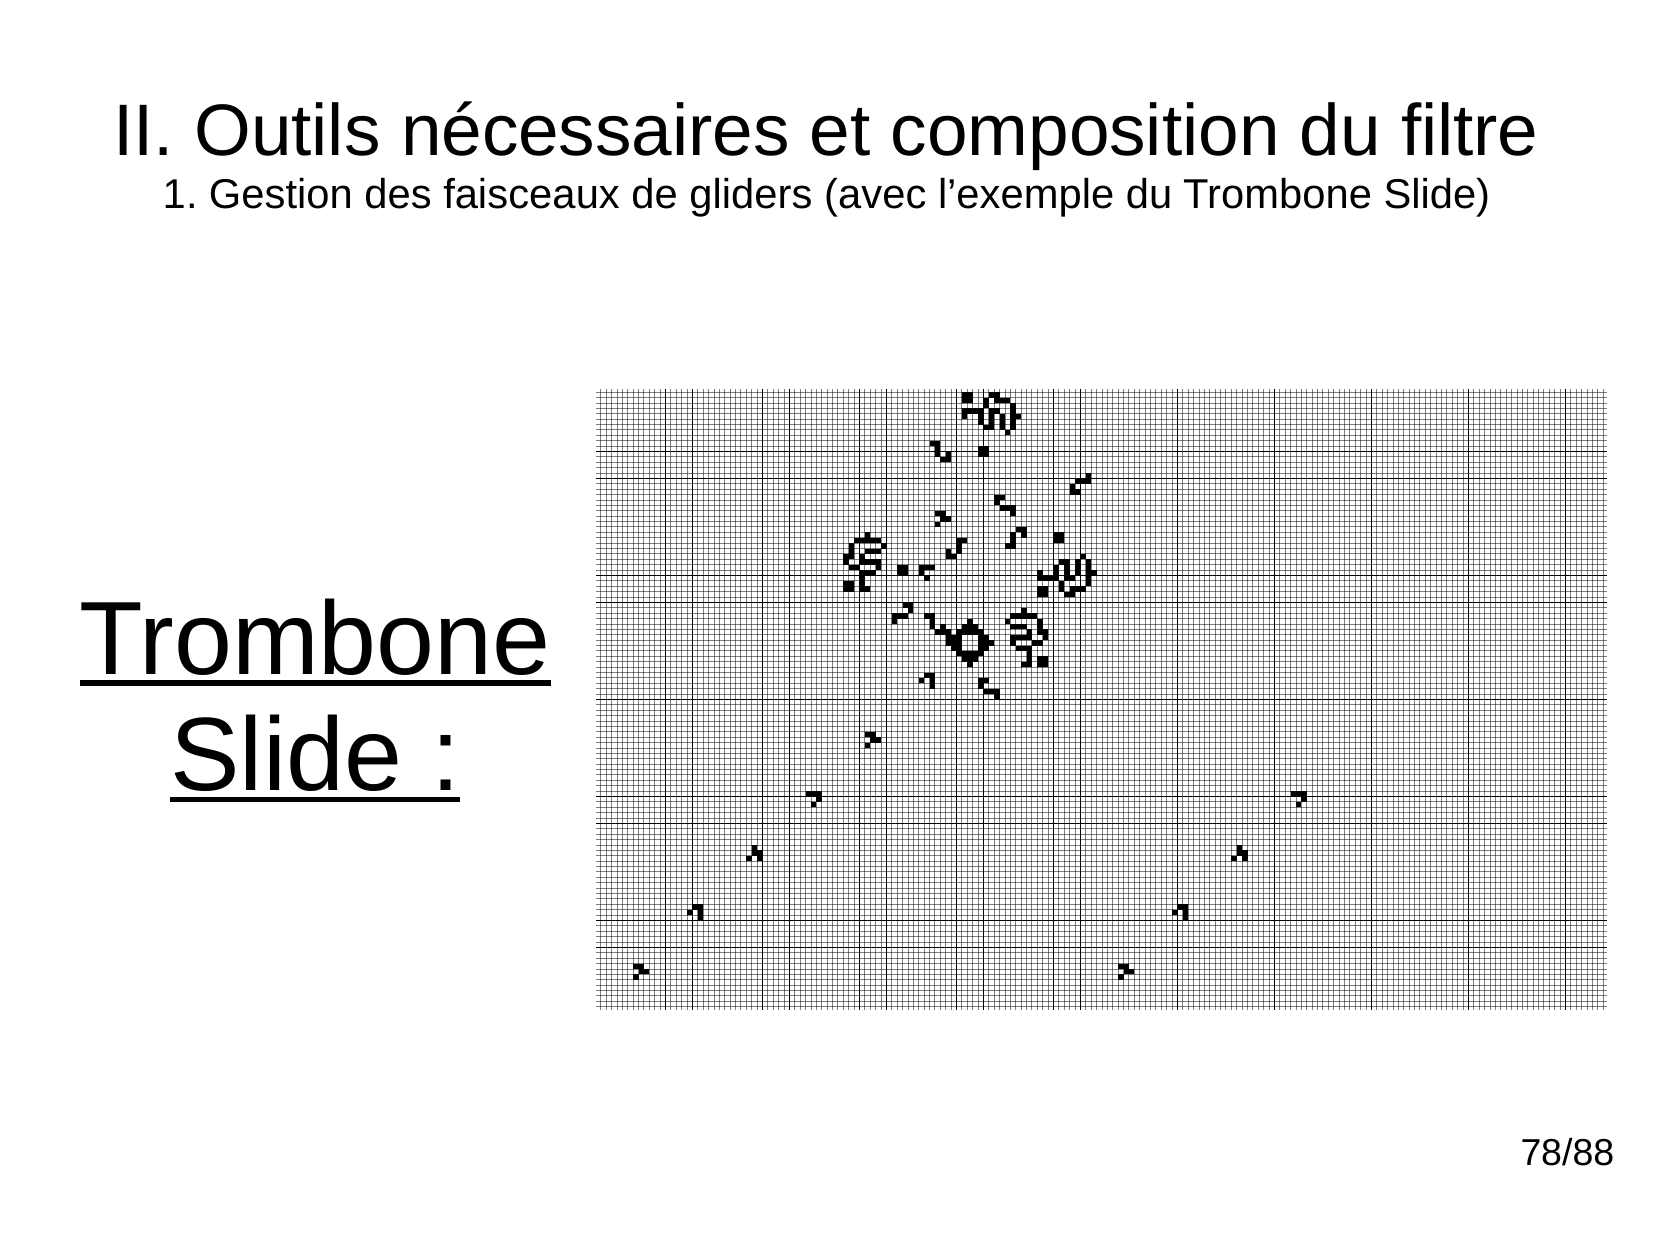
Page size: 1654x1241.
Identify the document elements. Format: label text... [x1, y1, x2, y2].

picture [596, 389, 1607, 1010]
text_box <number>/88 [1505, 1124, 1654, 1182]
text_box Trombone Slide : [65, 572, 566, 821]
title II. Outils nécessaires et composition du filtre 1. Gestion des faisceaux de gliders (avec l’exemple du Trombone Slide) [82, 49, 1571, 257]
